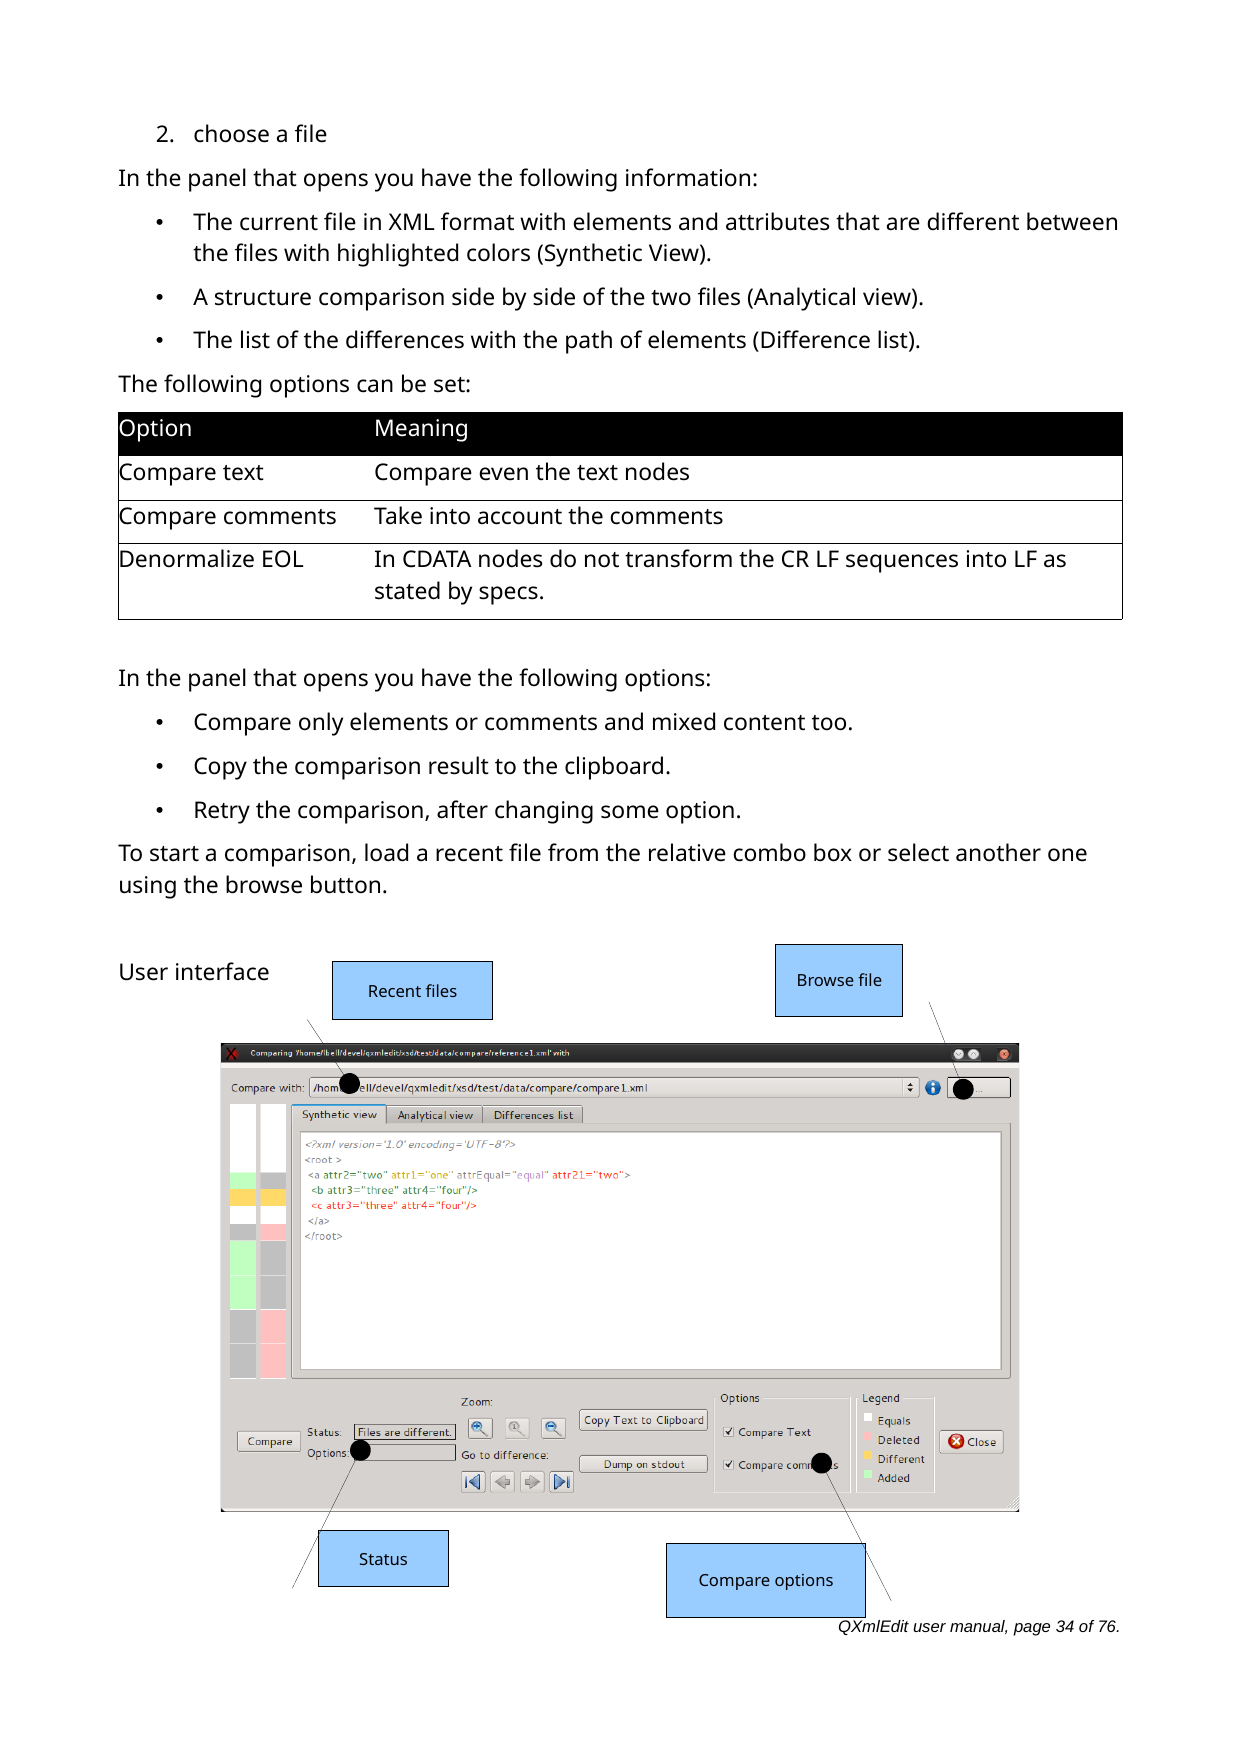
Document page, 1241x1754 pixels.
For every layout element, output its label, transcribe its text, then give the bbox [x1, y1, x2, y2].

picture [220, 1043, 1020, 1512]
table_header Option [119, 413, 374, 456]
list choose a file [156, 118, 1122, 149]
list The list of the differences with the path of elements (Difference list). [156, 324, 1122, 356]
text In the panel that opens you have the following information: [118, 162, 1122, 193]
list Copy the comparison result to the clipboard. [156, 750, 1122, 781]
table_cell Compare comments [119, 501, 374, 543]
list Retry the comparison, after changing some option. [156, 793, 1122, 825]
table_cell Compare text [119, 456, 374, 499]
table_cell In CDATA nodes do not transform the CR LF sequences into LF as stated by specs. [374, 544, 1122, 618]
text To start a comparison, load a recent file from the relative combo box or select another one using the browse button. [118, 837, 1122, 900]
table_cell Take into account the comments [374, 501, 1122, 543]
text In the panel that opens you have the following options: [118, 662, 1122, 693]
text The following options can be set: [118, 368, 1122, 399]
list The current file in XML format with elements and attributes that are different between the files with highlighted colors (Synthetic View). [156, 206, 1122, 268]
list A structure comparison side by side of the two files (Analytical view). [156, 281, 1122, 312]
list Compare only elements or comments and mixed content too. [156, 706, 1122, 737]
table_header Meaning [374, 413, 1122, 456]
table_cell Compare even the text nodes [374, 456, 1122, 499]
text [903, 956, 1122, 987]
text User interface [118, 956, 775, 987]
table_cell Denormalize EOL [119, 544, 374, 618]
